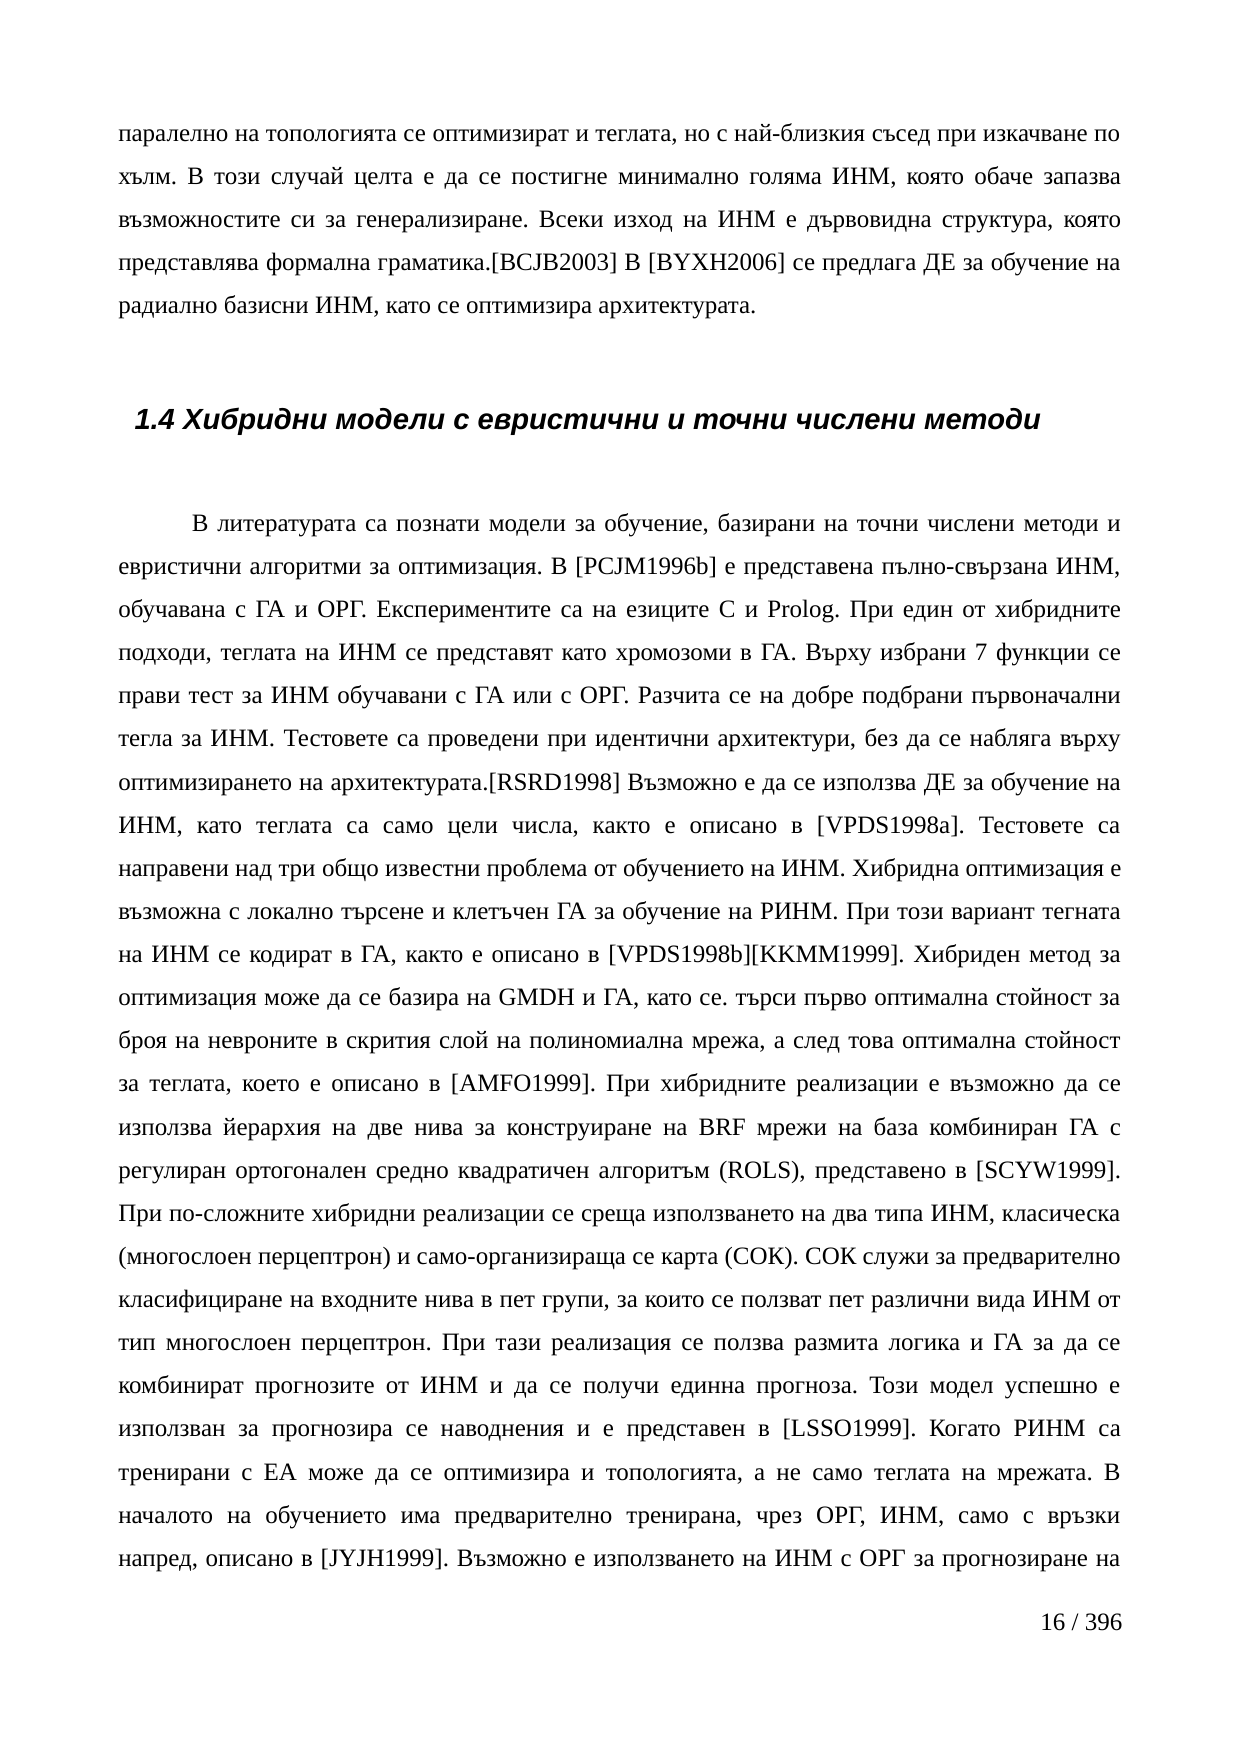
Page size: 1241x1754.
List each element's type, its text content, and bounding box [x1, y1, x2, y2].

text В литературата са познати модели за обучение, базирани на точни числени методи и евристични алгоритми за оптимизация. В [PCJM1996b] е представена пълно-свързана ИНМ, обучавана с ГА и ОРГ. Експериментите са на езиците С и Prolog. При един от хибридните подходи, теглата на ИНМ се представят като хромозоми в ГА. Върху избрани 7 функции се прави тест за ИНМ обучавани с ГА или с ОРГ. Разчита се на добре подбрани първоначални тегла за ИНМ. Тестовете са проведени при идентични архитектури, без да се набляга върху оптимизирането на архитектурата.[RSRD1998] Възможно е да се използва ДЕ за обучение на ИНМ, като теглата са само цели числа, както е описано в [VPDS1998a]. Тестовете са направени над три общо известни проблема от обучението на ИНМ. Хибридна оптимизация е възможна с локално търсене и клетъчен ГА за обучение на РИНМ. При този вариант тегната на ИНМ се кодират в ГА, както е описано в [VPDS1998b][KKMM1999]. Хибриден метод за оптимизация може да се базира на GMDH и ГА, като се. търси първо оптимална стойност за броя на невроните в скрития слой на полиномиална мрежа, а след това оптимална стойност за теглата, което е описано в [AMFO1999]. При хибридните реализации е възможно да се използва йерархия на две нива за конструиране на BRF мрежи на база комбиниран ГА с регулиран ортогонален средно квадратичен алгоритъм (ROLS), представено в [SCYW1999]. При по-сложните хибридни реализации се среща използването на два типа ИНМ, класическа (многослоен перцептрон) и само-организираща се карта (СОК). СОК служи за предварително класифициране на входните нива в пет групи, за които се ползват пет различни вида ИНМ от тип многослоен перцептрон. При тази реализация се ползва размита логика и ГА за да се комбинират прогнозите от ИНМ и да се получи единна прогноза. Този модел успешно е използван за прогнозира се наводнения и е представен в [LSSO1999]. Когато РИНМ са тренирани с ЕА може да се оптимизира и топологията, а не само теглата на мрежата. В началото на обучението има предварително тренирана, чрез ОРГ, ИНМ, само с връзки напред, описано в [JYJH1999]. Възможно е използването на ИНМ с ОРГ за прогнозиране на [118, 508, 1122, 1572]
text паралелно на топологията се оптимизират и теглата, но с най-близкия съсед при изкачване по хълм. В този случай целта е да се постигне минимално голяма ИНМ, която обаче запазва възможностите си за генерализиране. Всеки изход на ИНМ е дървовидна структура, която представлява формална граматика.[BCJB2003] В [BYXH2006] се предлага ДЕ за обучение на радиално базисни ИНМ, като се оптимизира архитектурата. [118, 118, 1122, 319]
subtitle 1.4 Хибридни модели с евристични и точни числени методи [118, 402, 1122, 435]
